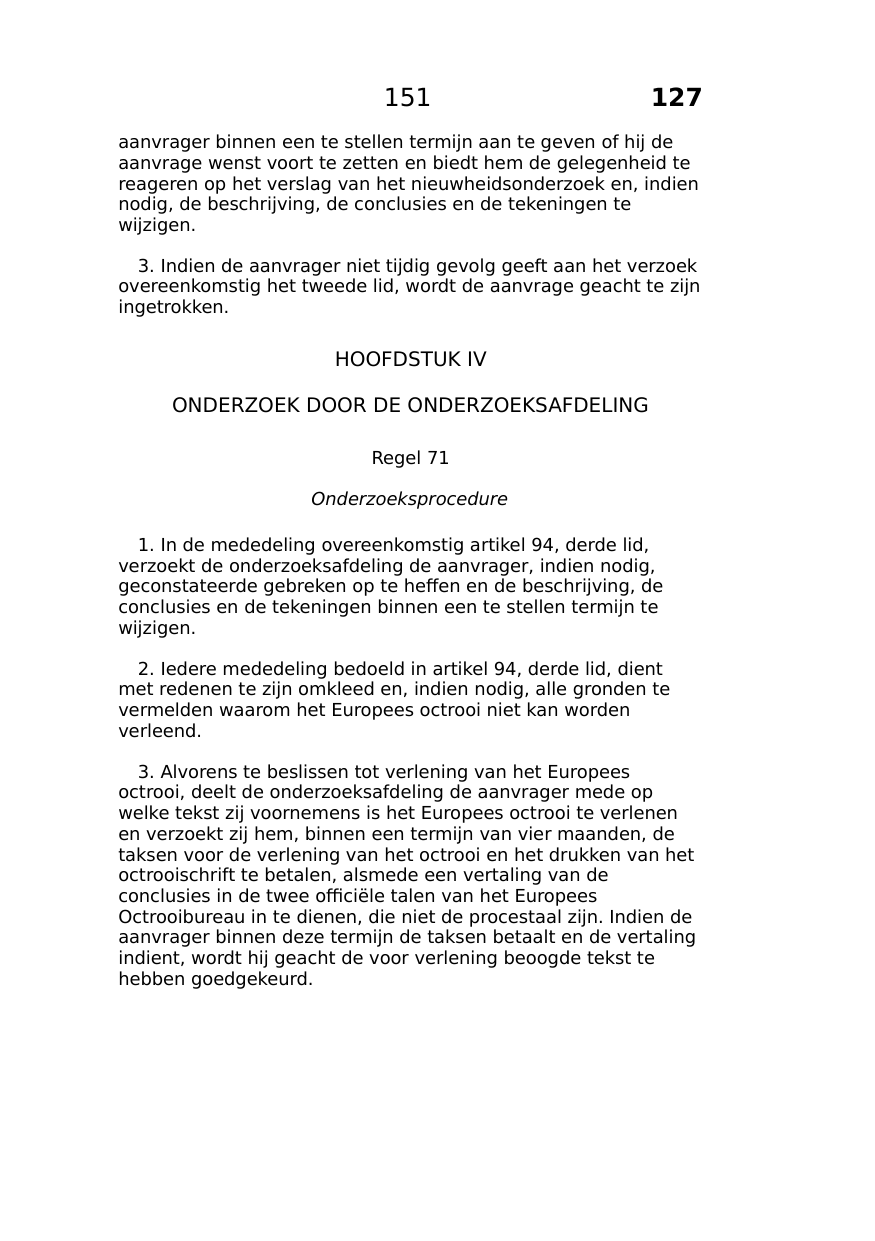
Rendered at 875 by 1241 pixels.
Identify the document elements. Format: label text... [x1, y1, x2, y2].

subtitle Regel 71 Onderzoeksprocedure [118, 448, 703, 510]
text aanvrager binnen een te stellen termijn aan te geven of hij de aanvrage wenst voort te zetten en biedt hem de gelegenheid te reageren op het verslag van het nieuwheidsonderzoek en, indien nodig, de beschrijving, de conclusies en de tekeningen te wijzigen. [118, 132, 703, 236]
subtitle HOOFDSTUK IV ONDERZOEK DOOR DE ONDERZOEKSAFDELING [118, 348, 703, 418]
text 3. Alvorens te beslissen tot verlening van het Europees octrooi, deelt de onderzoeksafdeling de aanvrager mede op welke tekst zij voornemens is het Europees octrooi te verlenen en verzoekt zij hem, binnen een termijn van vier maanden, de taksen voor de verlening van het octrooi en het drukken van het octrooischrift te betalen, alsmede een vertaling van de conclusies in de twee officiële talen van het Europees Octrooibureau in te dienen, die niet de procestaal zijn. Indien de aanvrager binnen deze termijn de taksen betaalt en de vertaling indient, wordt hij geacht de voor verlening beoogde tekst te hebben goedgekeurd. [118, 761, 703, 989]
text 3. Indien de aanvrager niet tijdig gevolg geeft aan het verzoek overeenkomstig het tweede lid, wordt de aanvrage geacht te zijn ingetrokken. [118, 256, 703, 318]
text 1. In de mededeling overeenkomstig artikel 94, derde lid, verzoekt de onderzoeksafdeling de aanvrager, indien nodig, geconstateerde gebreken op te heffen en de beschrijving, de conclusies en de tekeningen binnen een te stellen termijn te wijzigen. [118, 535, 703, 638]
text 2. Iedere mededeling bedoeld in artikel 94, derde lid, dient met redenen te zijn omkleed en, indien nodig, alle gronden te vermelden waarom het Europees octrooi niet kan worden verleend. [118, 658, 703, 741]
